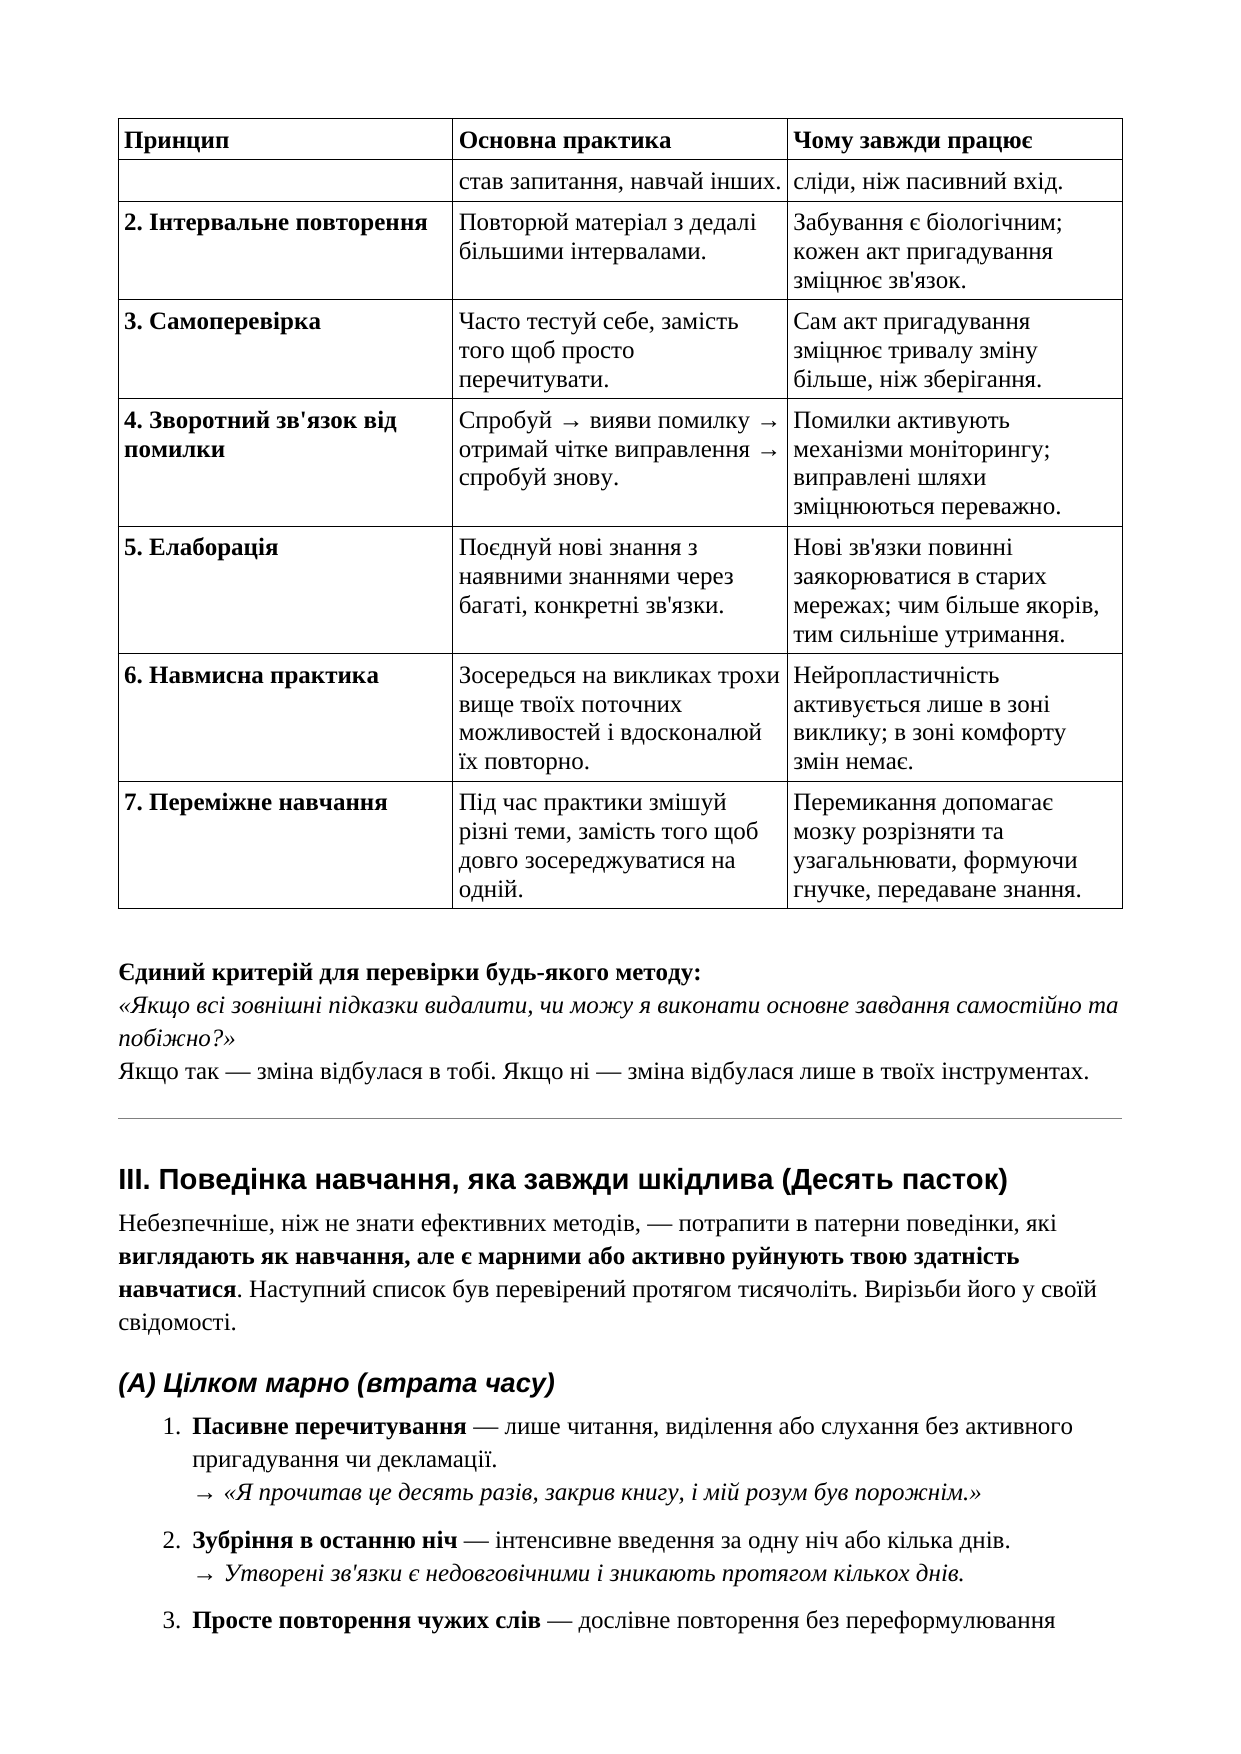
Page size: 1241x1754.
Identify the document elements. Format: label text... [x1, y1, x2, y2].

table_cell Забування є біологічним; кожен акт пригадування зміцнює зв'язок. [788, 202, 1122, 299]
table_cell 3. Самоперевірка [119, 300, 452, 398]
table_cell Спробуй → вияви помилку → отримай чітке виправлення → спробуй знову. [453, 399, 787, 526]
table_cell став запитання, навчай інших. [453, 160, 787, 201]
table_cell 5. Елаборація [119, 527, 452, 653]
text Єдиний критерій для перевірки будь-якого методу: «Якщо всі зовнішні підказки видалити, чи можу я виконати основне завдання самостійно та побіжно?» Якщо так — зміна відбулася в тобі. Якщо ні — зміна відбулася лише в твоїх інструментах. [118, 957, 1122, 1084]
table_cell Часто тестуй себе, замість того щоб просто перечитувати. [453, 300, 787, 398]
table_cell 2. Інтервальне повторення [119, 202, 452, 299]
table_cell Нові зв'язки повинні заякорюватися в старих мережах; чим більше якорів, тим сильніше утримання. [788, 527, 1122, 653]
table_cell 4. Зворотний зв'язок від помилки [119, 399, 452, 526]
table_cell Нейропластичність активується лише в зоні виклику; в зоні комфорту змін немає. [788, 654, 1122, 781]
list Пасивне перечитування — лише читання, виділення або слухання без активного пригадування чи декламації. → «Я прочитав це десять разів, закрив книгу, і мій розум був порожнім.» [162, 1411, 1122, 1506]
table_cell 6. Навмисна практика [119, 654, 452, 781]
text Небезпечніше, ніж не знати ефективних методів, — потрапити в патерни поведінки, які виглядають як навчання, але є марними або активно руйнують твою здатність навчатися. Наступний список був перевірений протягом тисячоліть. Вирізьби його у своїй свідомості. [118, 1208, 1122, 1336]
table_cell [119, 160, 452, 201]
table_header Чому завжди працює [788, 119, 1122, 159]
table_cell сліди, ніж пасивний вхід. [788, 160, 1122, 201]
list Зубріння в останню ніч — інтенсивне введення за одну ніч або кілька днів. → Утворені зв'язки є недовговічними і зникають протягом кількох днів. [162, 1525, 1122, 1587]
subtitle (А) Цілком марно (втрата часу) [118, 1367, 1122, 1399]
table_cell Зосередься на викликах трохи вище твоїх поточних можливостей і вдосконалюй їх повторно. [453, 654, 787, 781]
table_cell Перемикання допомагає мозку розрізняти та узагальнювати, формуючи гнучке, передаване знання. [788, 782, 1122, 908]
table_cell Під час практики змішуй різні теми, замість того щоб довго зосереджуватися на одній. [453, 782, 787, 908]
table_cell Помилки активують механізми моніторингу; виправлені шляхи зміцнюються переважно. [788, 399, 1122, 526]
subtitle III. Поведінка навчання, яка завжди шкідлива (Десять пасток) [118, 1162, 1122, 1196]
list Просте повторення чужих слів — дослівне повторення без переформулювання [162, 1606, 1122, 1634]
table_cell Поєднуй нові знання з наявними знаннями через багаті, конкретні зв'язки. [453, 527, 787, 653]
table_cell Сам акт пригадування зміцнює тривалу зміну більше, ніж зберігання. [788, 300, 1122, 398]
table_header Принцип [119, 119, 452, 159]
table_header Основна практика [453, 119, 787, 159]
table_cell 7. Переміжне навчання [119, 782, 452, 908]
table_cell Повторюй матеріал з дедалі більшими інтервалами. [453, 202, 787, 299]
